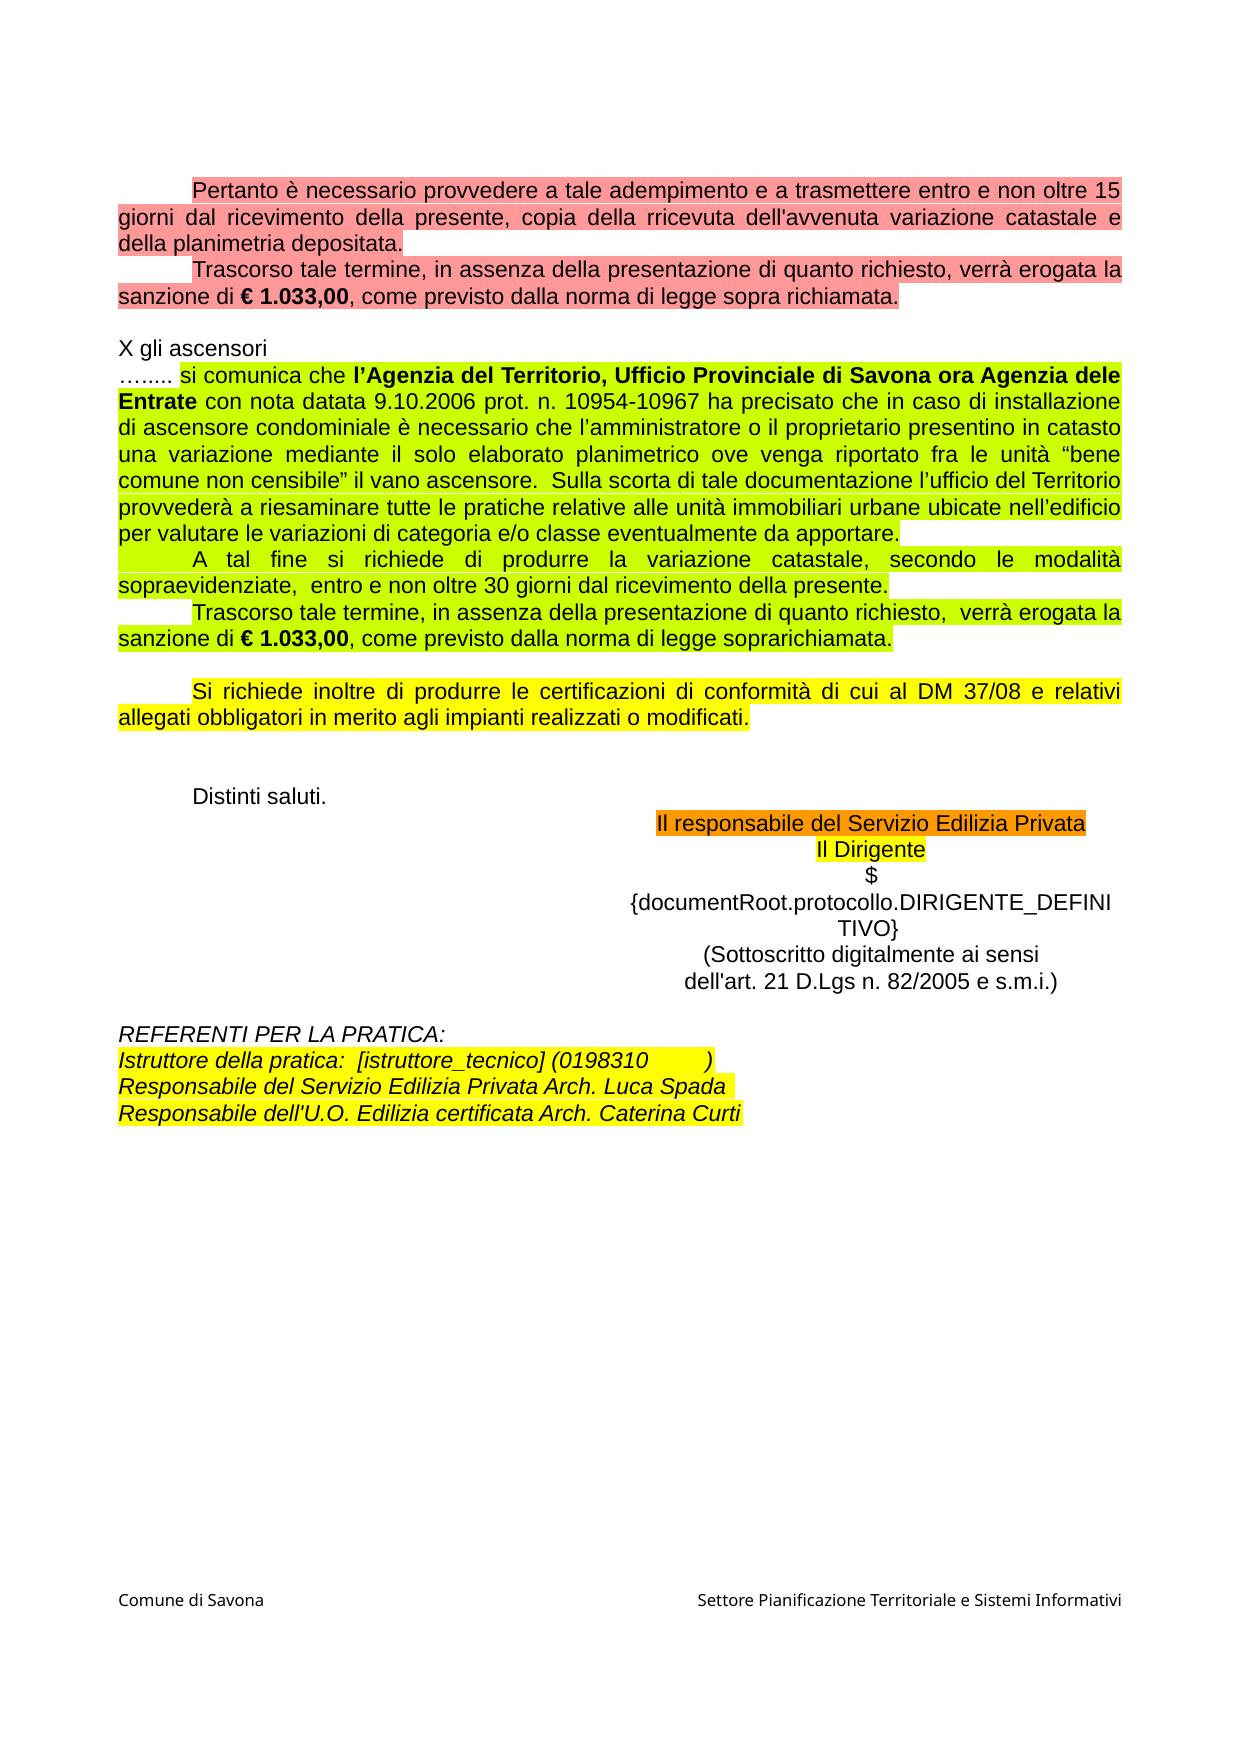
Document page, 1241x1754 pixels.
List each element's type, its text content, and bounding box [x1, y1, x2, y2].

table_header [118, 810, 620, 862]
text Distinti saluti. [118, 783, 1122, 810]
text Trascorso tale termine, in assenza della presentazione di quanto richiesto, verrà erogata la sanzione di € 1.033,00, come previsto dalla norma di legge soprarichiamata. [118, 599, 1122, 652]
text Si richiede inoltre di produrre le certificazioni di conformità di cui al DM 37/08 e relativi allegati obbligatori in merito agli impianti realizzati o modificati. [118, 678, 1122, 731]
text Trascorso tale termine, in assenza della presentazione di quanto richiesto, verrà erogata la sanzione di € 1.033,00, come previsto dalla norma di legge sopra richiamata. [118, 256, 1122, 309]
text Responsabile dell'U.O. Edilizia certificata Arch. Caterina Curti [118, 1099, 1122, 1126]
table_cell ${documentRoot.protocollo.DIRIGENTE_DEFINITIVO} (Sottoscritto digitalmente ai sensi dell'art. 21 D.Lgs n. 82/2005 e s.m.i.) [620, 863, 1122, 1021]
text A tal fine si richiede di produrre la variazione catastale, secondo le modalità sopraevidenziate, entro e non oltre 30 giorni dal ricevimento della presente. [118, 546, 1122, 599]
text …..... si comunica che l’Agenzia del Territorio, Ufficio Provinciale di Savona ora Agenzia dele Entrate con nota datata 9.10.2006 prot. n. 10954-10967 ha precisato che in caso di installazione di ascensore condominiale è necessario che l’amministratore o il proprietario presentino in catasto una variazione mediante il solo elaborato planimetrico ove venga riportato fra le unità “bene comune non censibile” il vano ascensore. Sulla scorta di tale documentazione l’ufficio del Territorio provvederà a riesaminare tutte le pratiche relative alle unità immobiliari urbane ubicate nell’edificio per valutare le variazioni di categoria e/o classe eventualmente da apportare. [118, 362, 1122, 546]
text Pertanto è necessario provvedere a tale adempimento e a trasmettere entro e non oltre 15 giorni dal ricevimento della presente, copia della rricevuta dell'avvenuta variazione catastale e della planimetria depositata. [118, 177, 1122, 256]
text REFERENTI PER LA PRATICA: [118, 1021, 1122, 1047]
text Responsabile del Servizio Edilizia Privata Arch. Luca Spada [118, 1073, 1122, 1099]
table_header Il responsabile del Servizio Edilizia Privata Il Dirigente [620, 810, 1122, 862]
text Istruttore della pratica: [istruttore_tecnico] (0198310 ) [118, 1047, 1122, 1073]
table_cell [118, 863, 620, 1021]
text X gli ascensori [118, 335, 1122, 362]
